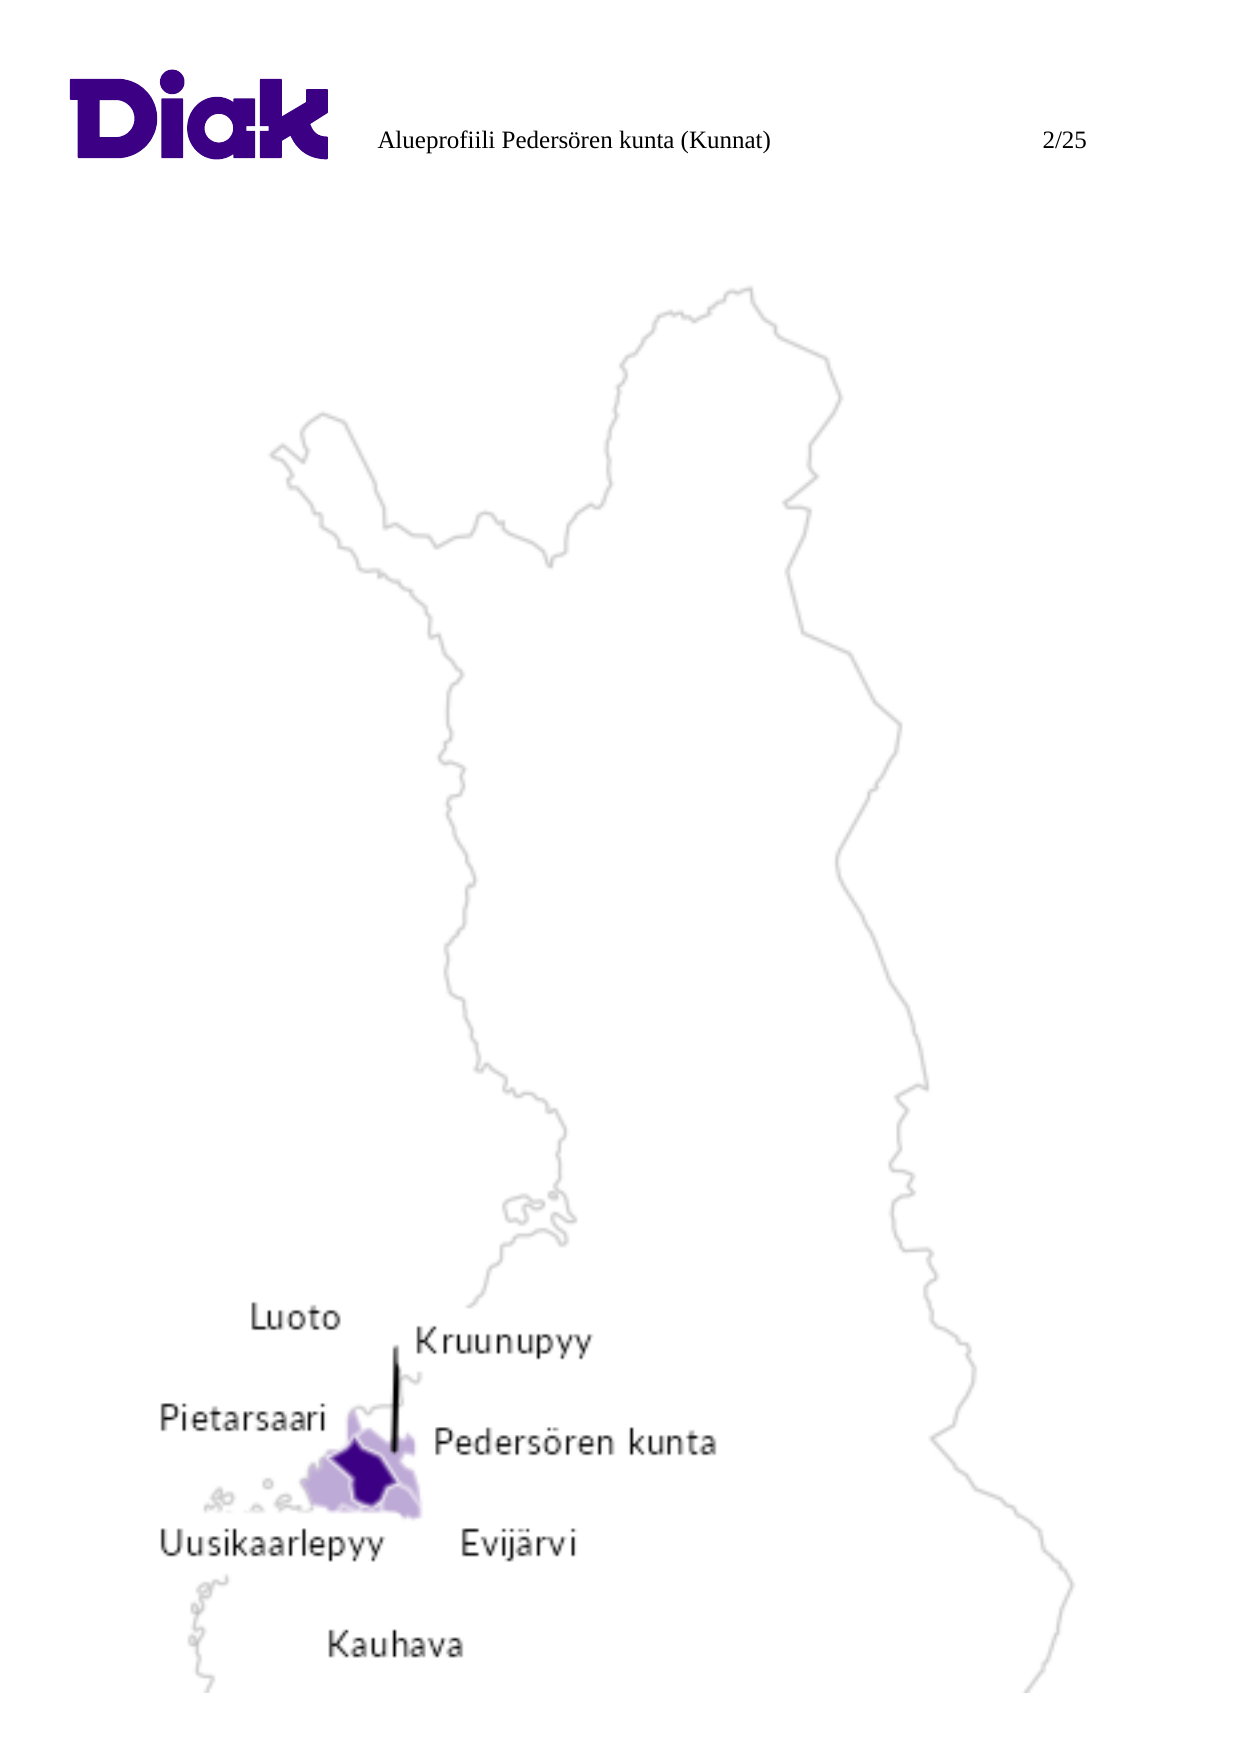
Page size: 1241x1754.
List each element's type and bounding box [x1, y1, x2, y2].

picture [61, 196, 1179, 1693]
